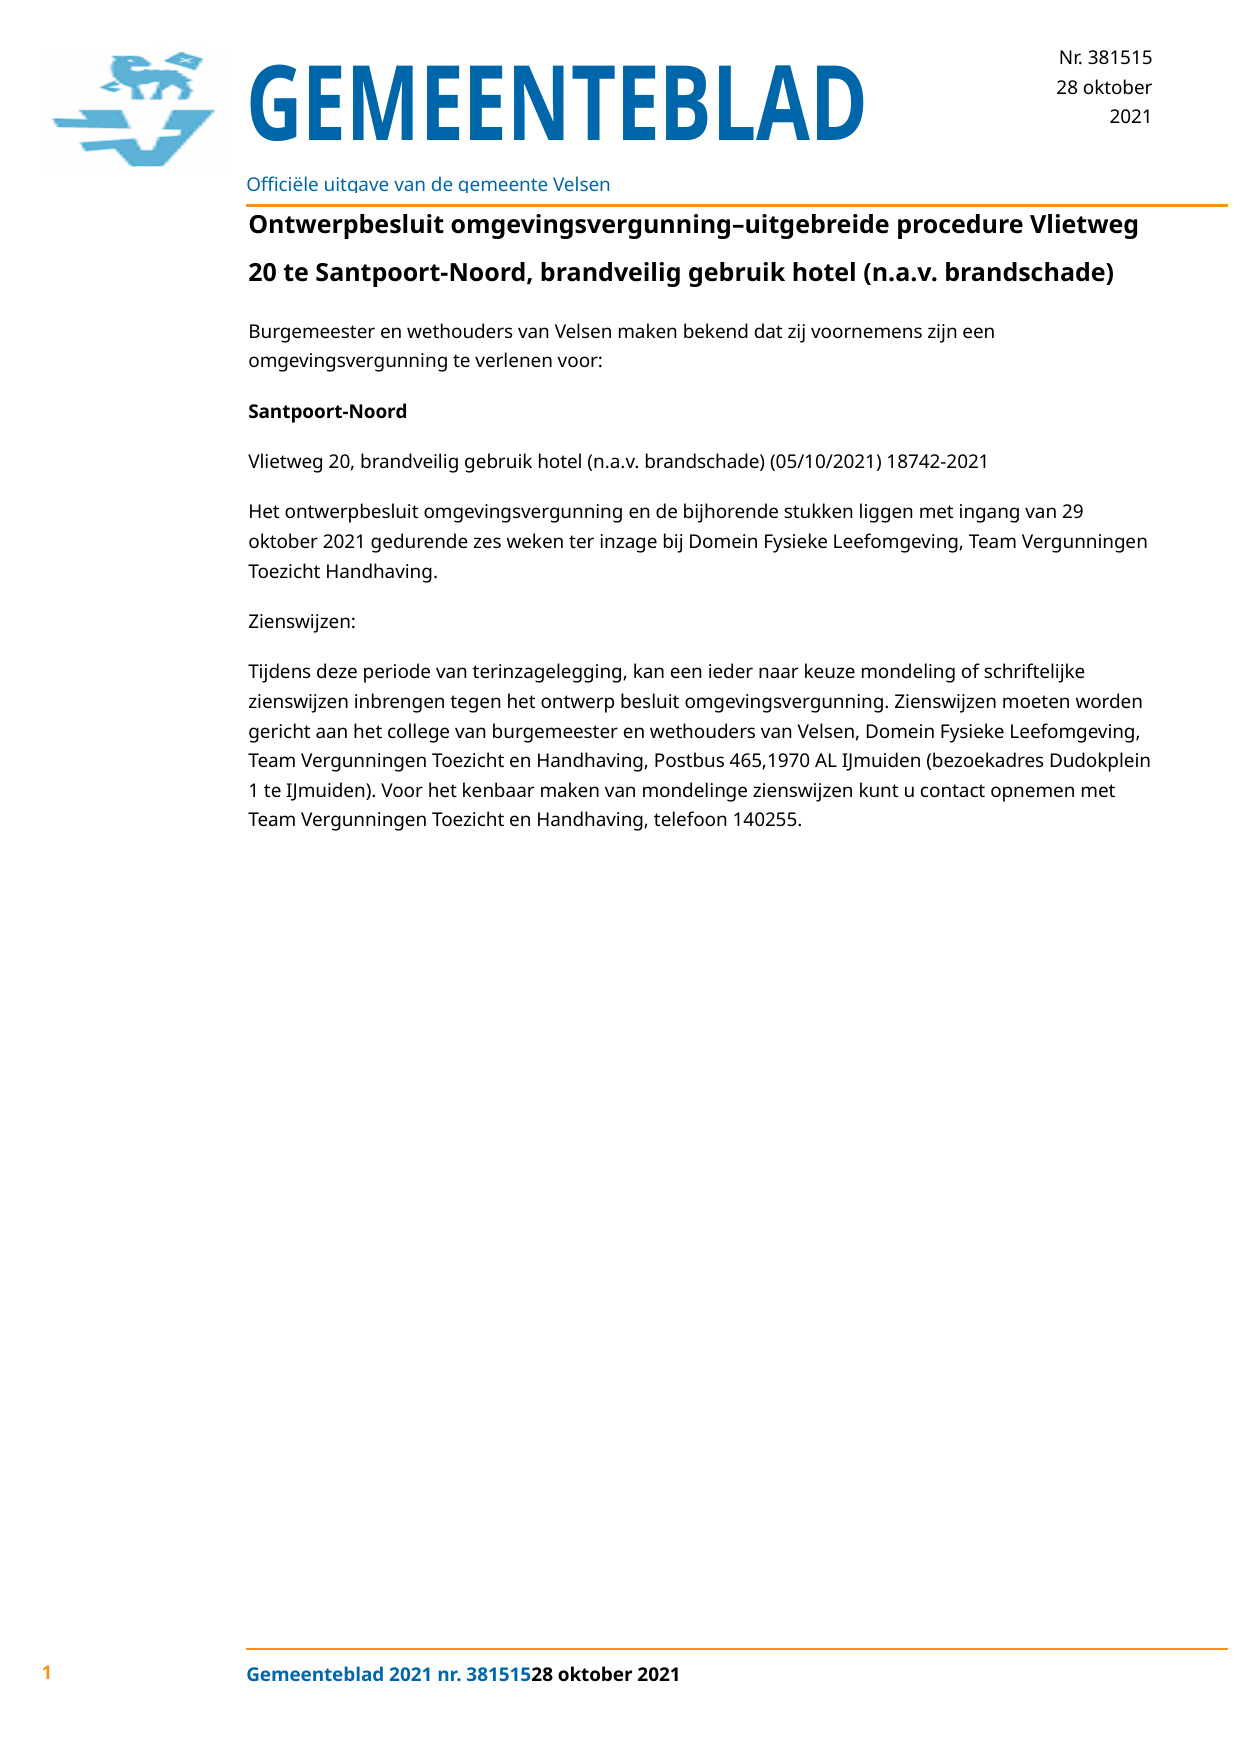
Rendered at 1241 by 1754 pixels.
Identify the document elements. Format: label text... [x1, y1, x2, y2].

text Ontwerpbesluit omgevingsvergunning–uitgebreide procedure Vlietweg 20 te Santpoort-Noord, brandveilig gebruik hotel (n.a.v. brandschade) [248, 207, 1152, 288]
text Tijdens deze periode van terinzagelegging, kan een ieder naar keuze mondeling of schriftelijke zienswijzen inbrengen tegen het ontwerp besluit omgevingsvergunning. Zienswijzen moeten worden gericht aan het college van burgemeester en wethouders van Velsen, Domein Fysieke Leefomgeving, Team Vergunningen Toezicht en Handhaving, Postbus 465,1970 AL IJmuiden (bezoekadres Dudokplein 1 te IJmuiden). Voor het kenbaar maken van mondelinge zienswijzen kunt u contact opnemen met Team Vergunningen Toezicht en Handhaving, telefoon 140255. [248, 659, 1152, 832]
text Vlietweg 20, brandveilig gebruik hotel (n.a.v. brandschade) (05/10/2021) 18742-2021 [248, 448, 1152, 474]
text Santpoort-Noord [248, 398, 1152, 424]
text Het ontwerpbesluit omgevingsvergunning en de bijhorende stukken liggen met ingang van 29 oktober 2021 gedurende zes weken ter inzage bij Domein Fysieke Leefomgeving, Team Vergunningen Toezicht Handhaving. [248, 499, 1152, 584]
text Zienswijzen: [248, 608, 1152, 634]
picture [41, 47, 231, 172]
text Burgemeester en wethouders van Velsen maken bekend dat zij voornemens zijn een omgevingsvergunning te verlenen voor: [248, 318, 1152, 373]
